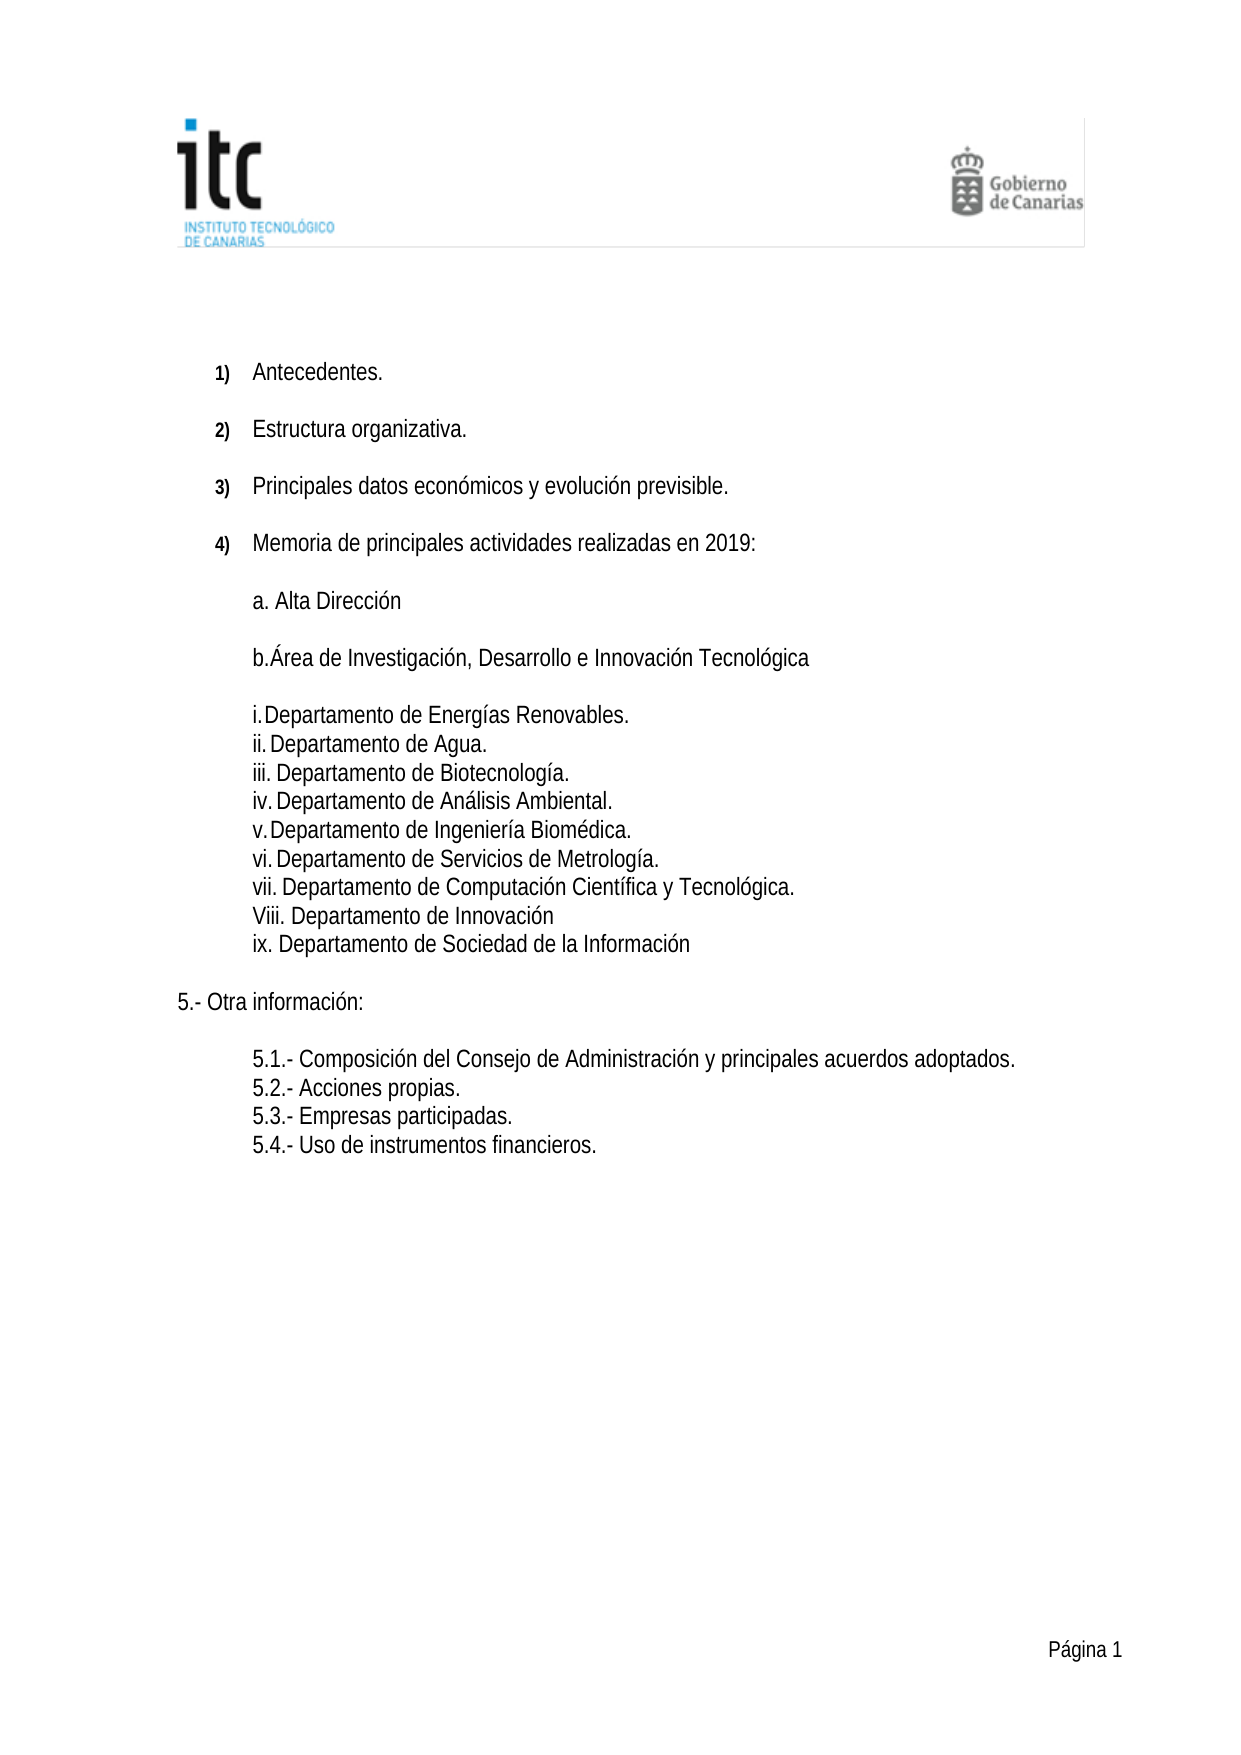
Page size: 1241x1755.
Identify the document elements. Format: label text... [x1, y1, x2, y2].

list Memoria de principales actividades realizadas en 2019: [215, 528, 1122, 557]
text iii. Departamento de Biotecnología. [252, 758, 1122, 786]
text ix. Departamento de Sociedad de la Información [252, 929, 1122, 958]
text i. Departamento de Energías Renovables. [252, 700, 1122, 729]
text v. Departamento de Ingeniería Biomédica. [252, 815, 1122, 843]
text vii. Departamento de Computación Científica y Tecnológica. [252, 872, 1122, 901]
text Viii. Departamento de Innovación [252, 901, 1122, 929]
text vi. Departamento de Servicios de Metrología. [252, 843, 1122, 872]
text b. Área de Investigación, Desarrollo e Innovación Tecnológica [252, 643, 1122, 672]
text 5.3.- Empresas participadas. [252, 1101, 1122, 1130]
text 5.- Otra información: [177, 987, 1122, 1015]
text iv. Departamento de Análisis Ambiental. [252, 786, 1122, 815]
text 5.4.- Uso de instrumentos financieros. [252, 1130, 1122, 1159]
list Estructura organizativa. [215, 414, 1122, 442]
text a. Alta Dirección [252, 586, 1122, 614]
text ii. Departamento de Agua. [252, 729, 1122, 758]
list Principales datos económicos y evolución previsible. [215, 471, 1122, 500]
text 5.2.- Acciones propias. [252, 1073, 1122, 1101]
text 5.1.- Composición del Consejo de Administración y principales acuerdos adoptados. [252, 1044, 1122, 1073]
list Antecedentes. [215, 357, 1122, 385]
